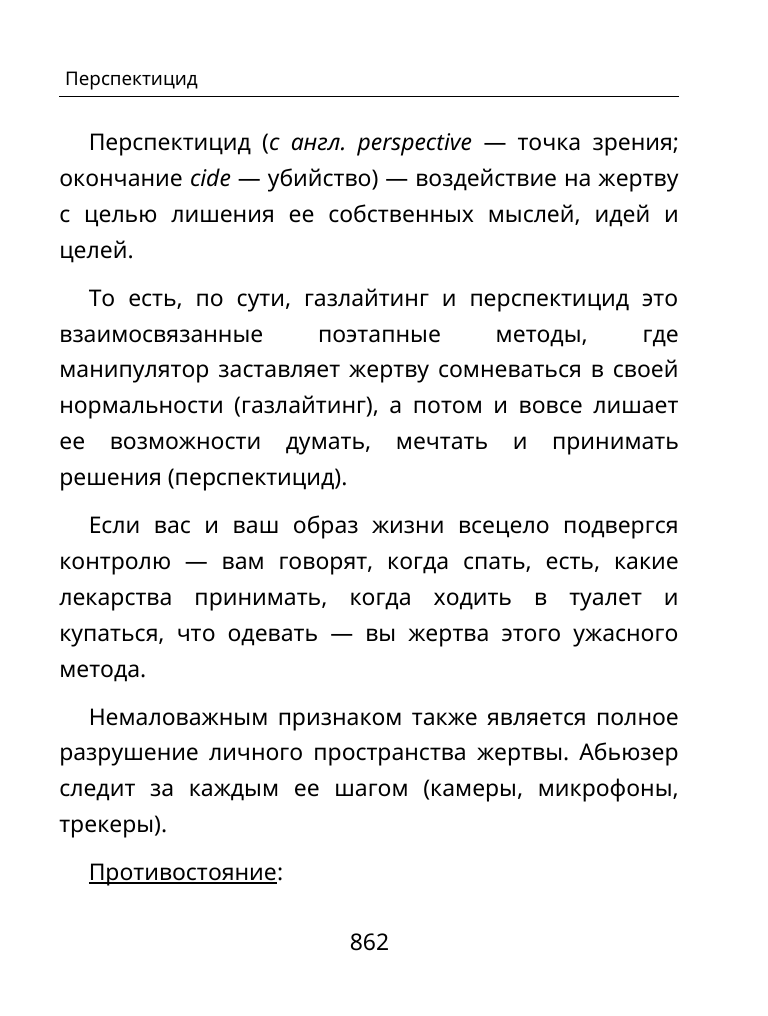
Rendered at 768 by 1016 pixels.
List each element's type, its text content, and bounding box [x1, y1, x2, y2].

text Немаловажным признаком также является полное разрушение личного пространства жертвы. Абьюзер следит за каждым ее шагом (камеры, микрофоны, трекеры). [59, 700, 679, 839]
text Перспектицид (с англ. perspective — точка зрения; окончание cide — убийство) — воздействие на жертву с целью лишения ее собственных мыслей, идей и целей. [59, 126, 679, 265]
text Если вас и ваш образ жизни всецело подвергся контролю — вам говорят, когда спать, есть, какие лекарства принимать, когда ходить в туалет и купаться, что одевать — вы жертва этого ужасного метода. [59, 509, 679, 684]
text Противостояние: [59, 856, 679, 887]
text То есть, по сути, газлайтинг и перспектицид это взаимосвязанные поэтапные методы, где манипулятор заставляет жертву сомневаться в своей нормальности (газлайтинг), а потом и вовсе лишает ее возможности думать, мечтать и принимать решения (перспектицид). [59, 282, 679, 492]
